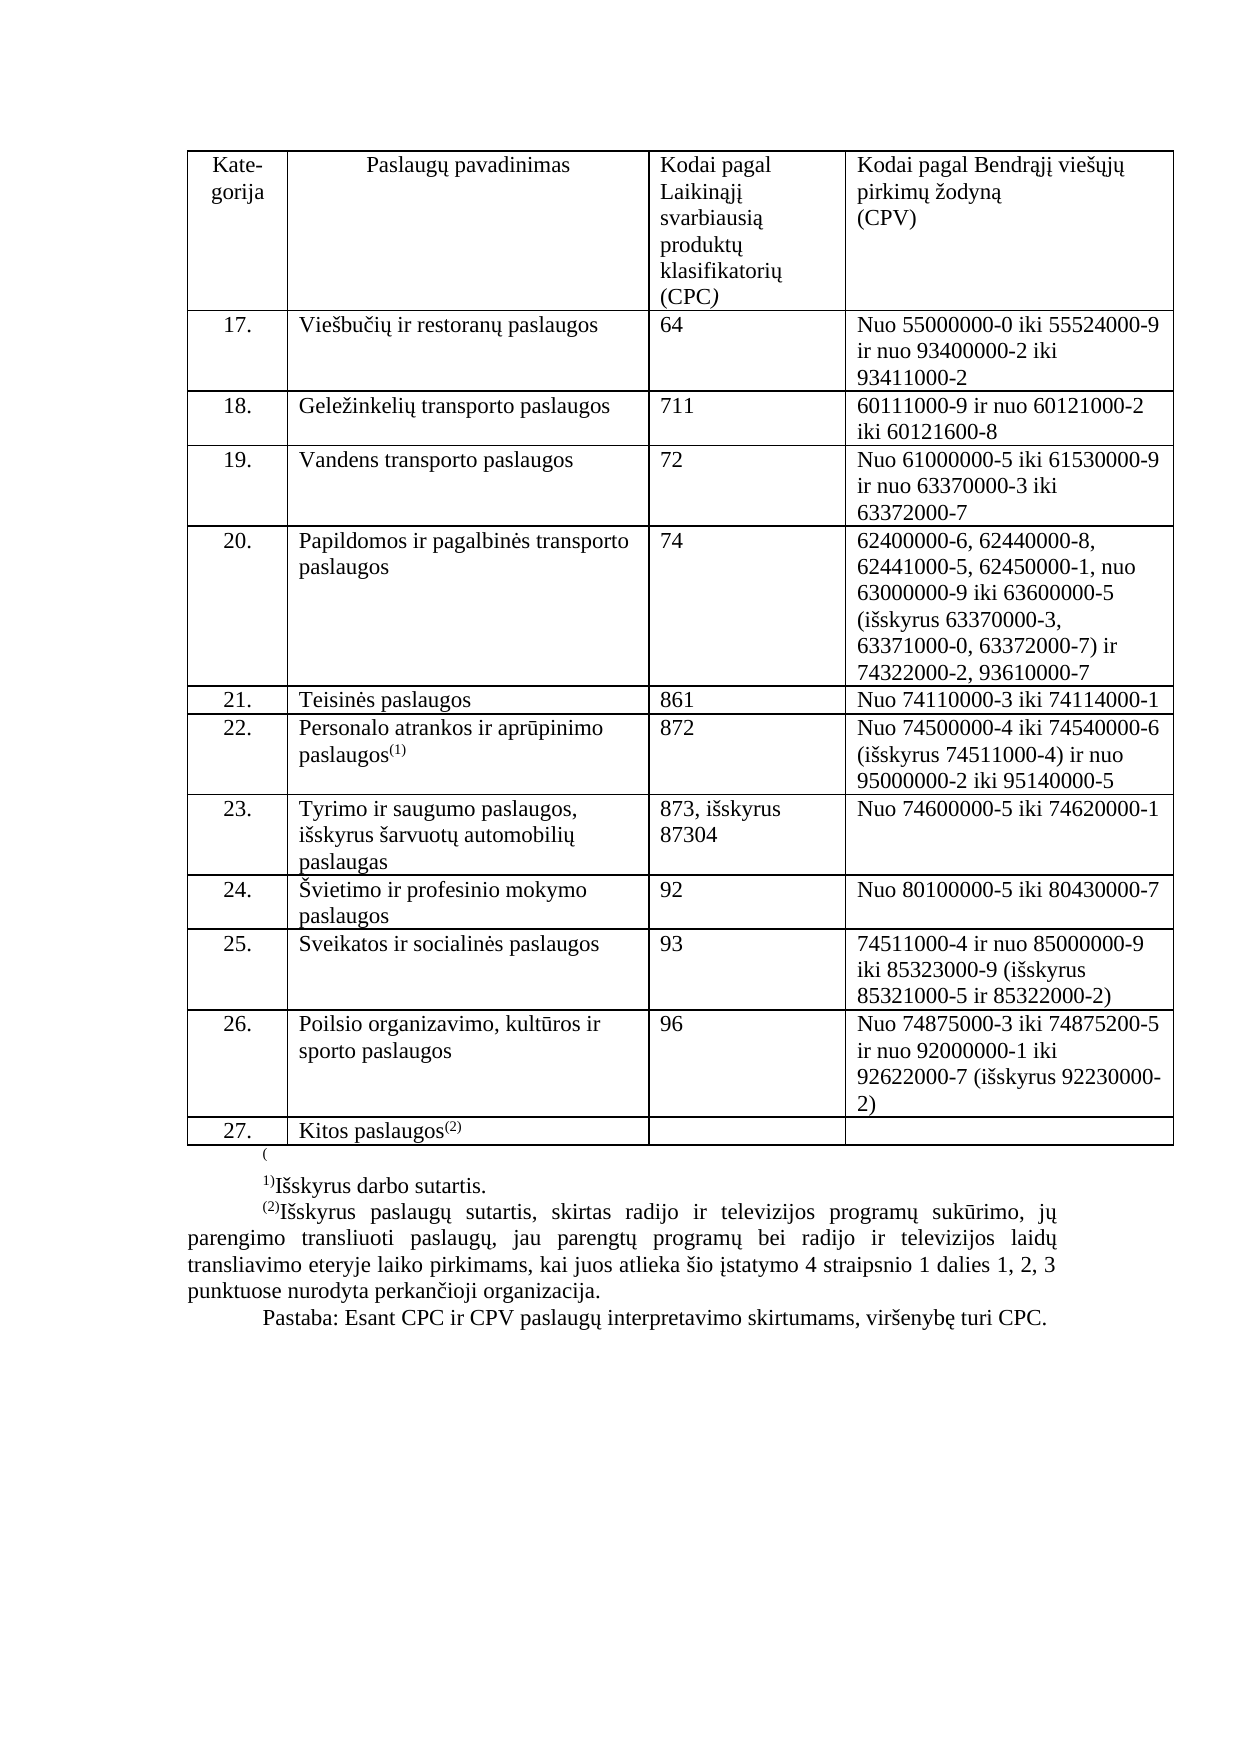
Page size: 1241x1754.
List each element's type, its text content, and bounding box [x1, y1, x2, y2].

text (2)Išskyrus paslaugų sutartis, skirtas radijo ir televizijos programų sukūrimo, jų parengimo transliuoti paslaugų, jau parengtų programų bei radijo ir televizijos laidų transliavimo eteryje laiko pirkimams, kai juos atlieka šio įstatymo 4 straipsnio 1 dalies 1, 2, 3 punktuose nurodyta perkančioji organizacija. [187, 1198, 1058, 1303]
table_cell Vandens transporto paslaugos [288, 446, 648, 525]
table_cell 74511000-4 ir nuo 85000000-9 iki 85323000-9 (išskyrus 85321000-5 ir 85322000-2) [846, 930, 1173, 1009]
table_header Kodai pagal Laikinąjį svarbiausią produktų klasifikatorių (CPC) [650, 152, 845, 310]
table_cell Tyrimo ir saugumo paslaugos, išskyrus šarvuotų automobilių paslaugas [288, 795, 648, 874]
table_header Kodai pagal Bendrąjį viešųjų pirkimų žodyną (CPV) [846, 152, 1173, 310]
table_cell 19. [188, 446, 287, 525]
table_cell Geležinkelių transporto paslaugos [288, 392, 648, 444]
table_cell 24. [188, 876, 287, 928]
table_cell Nuo 80100000-5 iki 80430000-7 [846, 876, 1173, 928]
table_header Paslaugų pavadinimas [288, 152, 648, 310]
table_cell 22. [188, 715, 287, 793]
table_cell 23. [188, 795, 287, 874]
table_cell 72 [650, 446, 845, 525]
table_cell 64 [650, 311, 845, 390]
table_cell 27. [188, 1118, 287, 1144]
table_cell [846, 1118, 1173, 1144]
text 1)Išskyrus darbo sutartis. [187, 1172, 1092, 1198]
table_cell 62400000-6, 62440000-8, 62441000-5, 62450000-1, nuo 63000000-9 iki 63600000-5 (išskyrus 63370000-3, 63371000-0, 63372000-7) ir 74322000-2, 93610000-7 [846, 527, 1173, 685]
table_cell 96 [650, 1011, 845, 1116]
table_cell 861 [650, 687, 845, 713]
table_cell 873, išskyrus 87304 [650, 795, 845, 874]
table_cell Nuo 74600000-5 iki 74620000-1 [846, 795, 1173, 874]
table_header Kate-gorija [188, 152, 287, 310]
table_cell 21. [188, 687, 287, 713]
table_cell 26. [188, 1011, 287, 1116]
table_cell 60111000-9 ir nuo 60121000-2 iki 60121600-8 [846, 392, 1173, 444]
table_cell Švietimo ir profesinio mokymo paslaugos [288, 876, 648, 928]
text ( [187, 1146, 1053, 1172]
table_cell 74 [650, 527, 845, 685]
table_cell Sveikatos ir socialinės paslaugos [288, 930, 648, 1009]
table_cell Nuo 61000000-5 iki 61530000-9 ir nuo 63370000-3 iki 63372000-7 [846, 446, 1173, 525]
text Pastaba: Esant CPC ir CPV paslaugų interpretavimo skirtumams, viršenybę turi CPC. [187, 1303, 1053, 1330]
table_cell Personalo atrankos ir aprūpinimo paslaugos(1) [288, 715, 648, 793]
table_cell 17. [188, 311, 287, 390]
table_cell 25. [188, 930, 287, 1009]
table_cell Nuo 74110000-3 iki 74114000-1 [846, 687, 1173, 713]
table_cell 18. [188, 392, 287, 444]
table_cell Kitos paslaugos(2) [288, 1118, 648, 1144]
table_cell Teisinės paslaugos [288, 687, 648, 713]
table_cell Poilsio organizavimo, kultūros ir sporto paslaugos [288, 1011, 648, 1116]
table_cell 20. [188, 527, 287, 685]
table_cell Viešbučių ir restoranų paslaugos [288, 311, 648, 390]
table_cell 872 [650, 715, 845, 793]
table_cell Nuo 74500000-4 iki 74540000-6 (išskyrus 74511000-4) ir nuo 95000000-2 iki 95140000-5 [846, 715, 1173, 793]
table_cell [650, 1118, 845, 1144]
table_cell 93 [650, 930, 845, 1009]
table_cell Nuo 74875000-3 iki 74875200-5 ir nuo 92000000-1 iki 92622000-7 (išskyrus 92230000-2) [846, 1011, 1173, 1116]
table_cell 92 [650, 876, 845, 928]
table_cell Papildomos ir pagalbinės transporto paslaugos [288, 527, 648, 685]
table_cell Nuo 55000000-0 iki 55524000-9 ir nuo 93400000-2 iki 93411000-2 [846, 311, 1173, 390]
table_cell 711 [650, 392, 845, 444]
